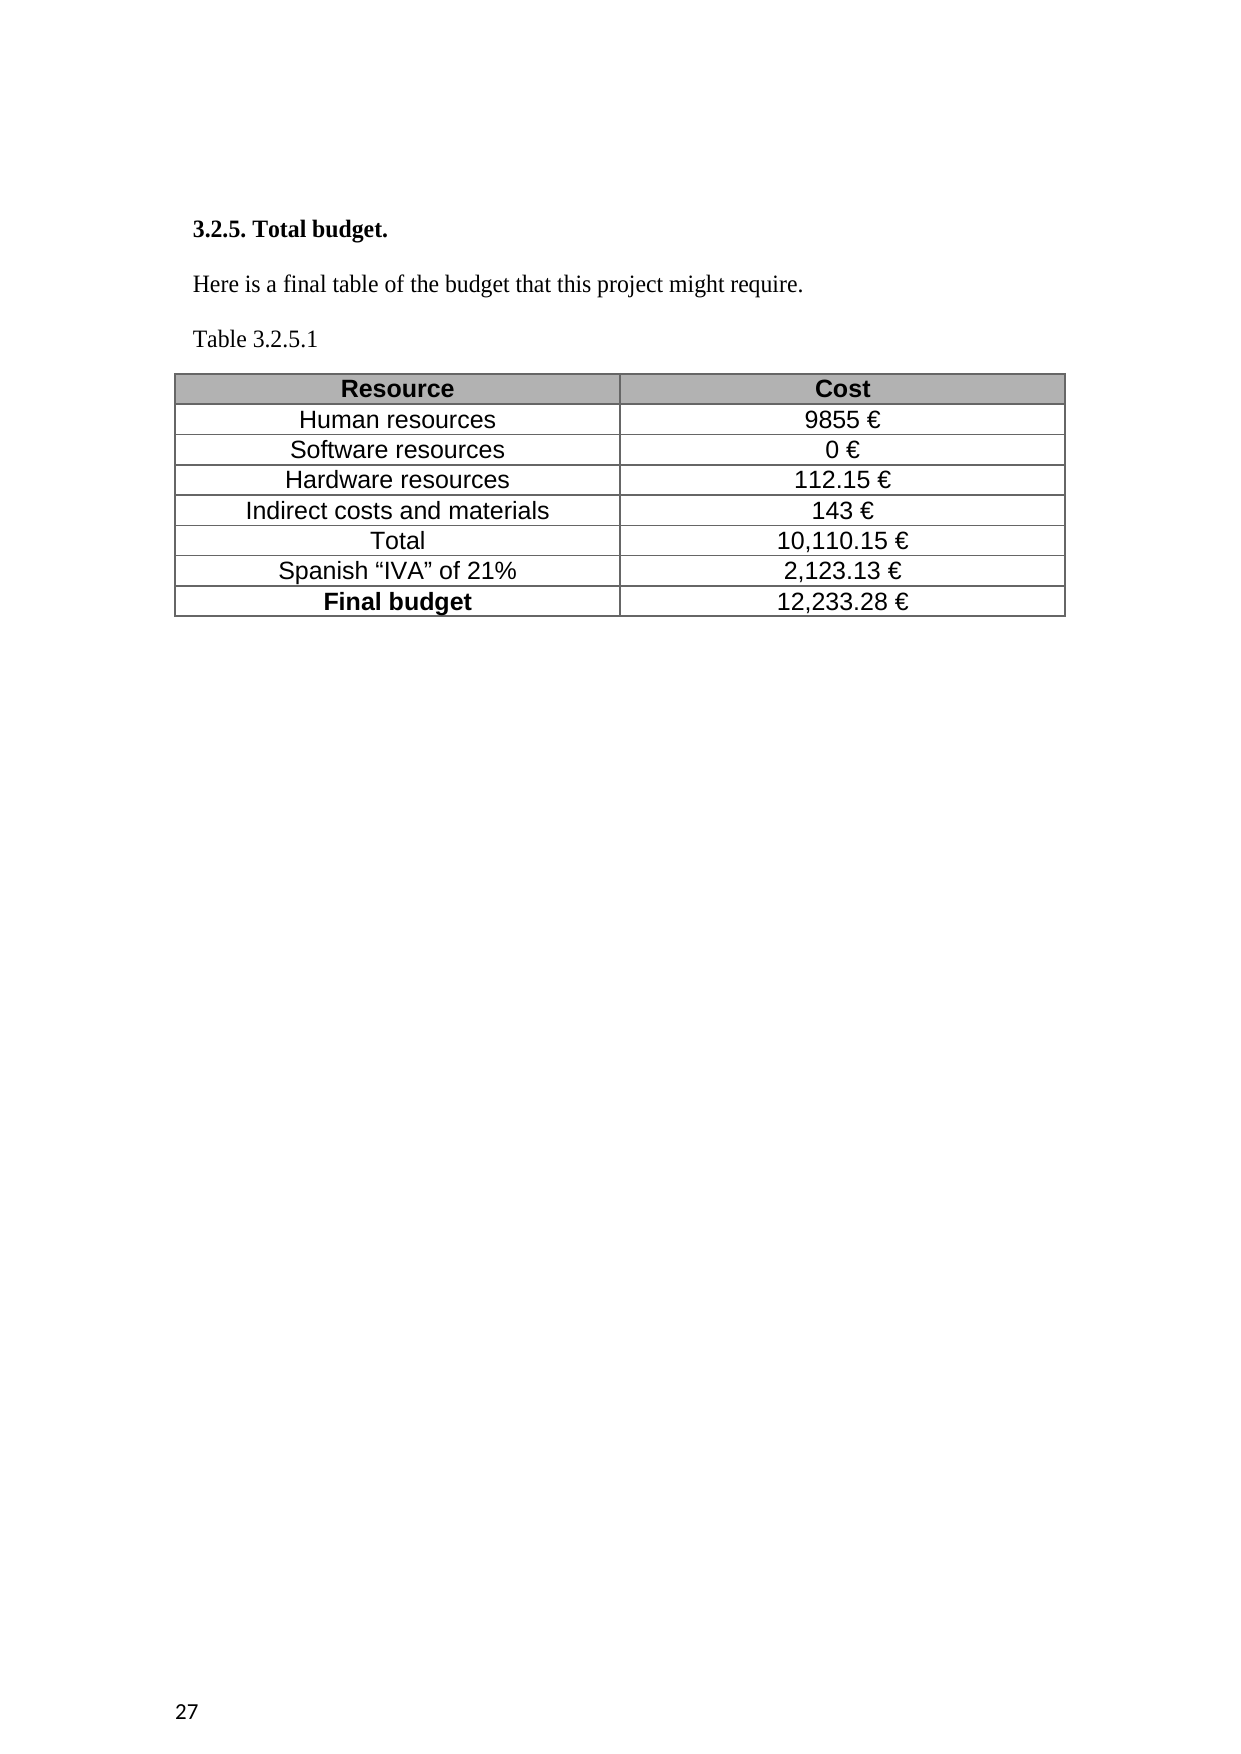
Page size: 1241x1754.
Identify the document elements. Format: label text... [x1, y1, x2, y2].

table_cell Spanish “IVA” of 21% [176, 556, 619, 585]
text 3.2.5. Total budget. [175, 214, 1065, 243]
table_header Cost [621, 375, 1064, 403]
table_cell 0 € [621, 435, 1064, 464]
table_cell Hardware resources [176, 466, 619, 494]
table_cell Software resources [176, 435, 619, 464]
table_cell Total [176, 526, 619, 555]
text Here is a final table of the budget that this project might require. [175, 269, 1065, 298]
text Table 3.2.5.1 [175, 324, 1065, 353]
table_cell 9855 € [621, 405, 1064, 433]
table_cell 112.15 € [621, 466, 1064, 494]
table_cell Final budget [176, 587, 619, 615]
table_cell 143 € [621, 496, 1064, 524]
table_cell 2,123.13 € [621, 556, 1064, 585]
table_header Resource [176, 375, 619, 403]
table_cell 12,233.28 € [621, 587, 1064, 615]
table_cell 10,110.15 € [621, 526, 1064, 555]
table_cell Indirect costs and materials [176, 496, 619, 524]
table_cell Human resources [176, 405, 619, 433]
